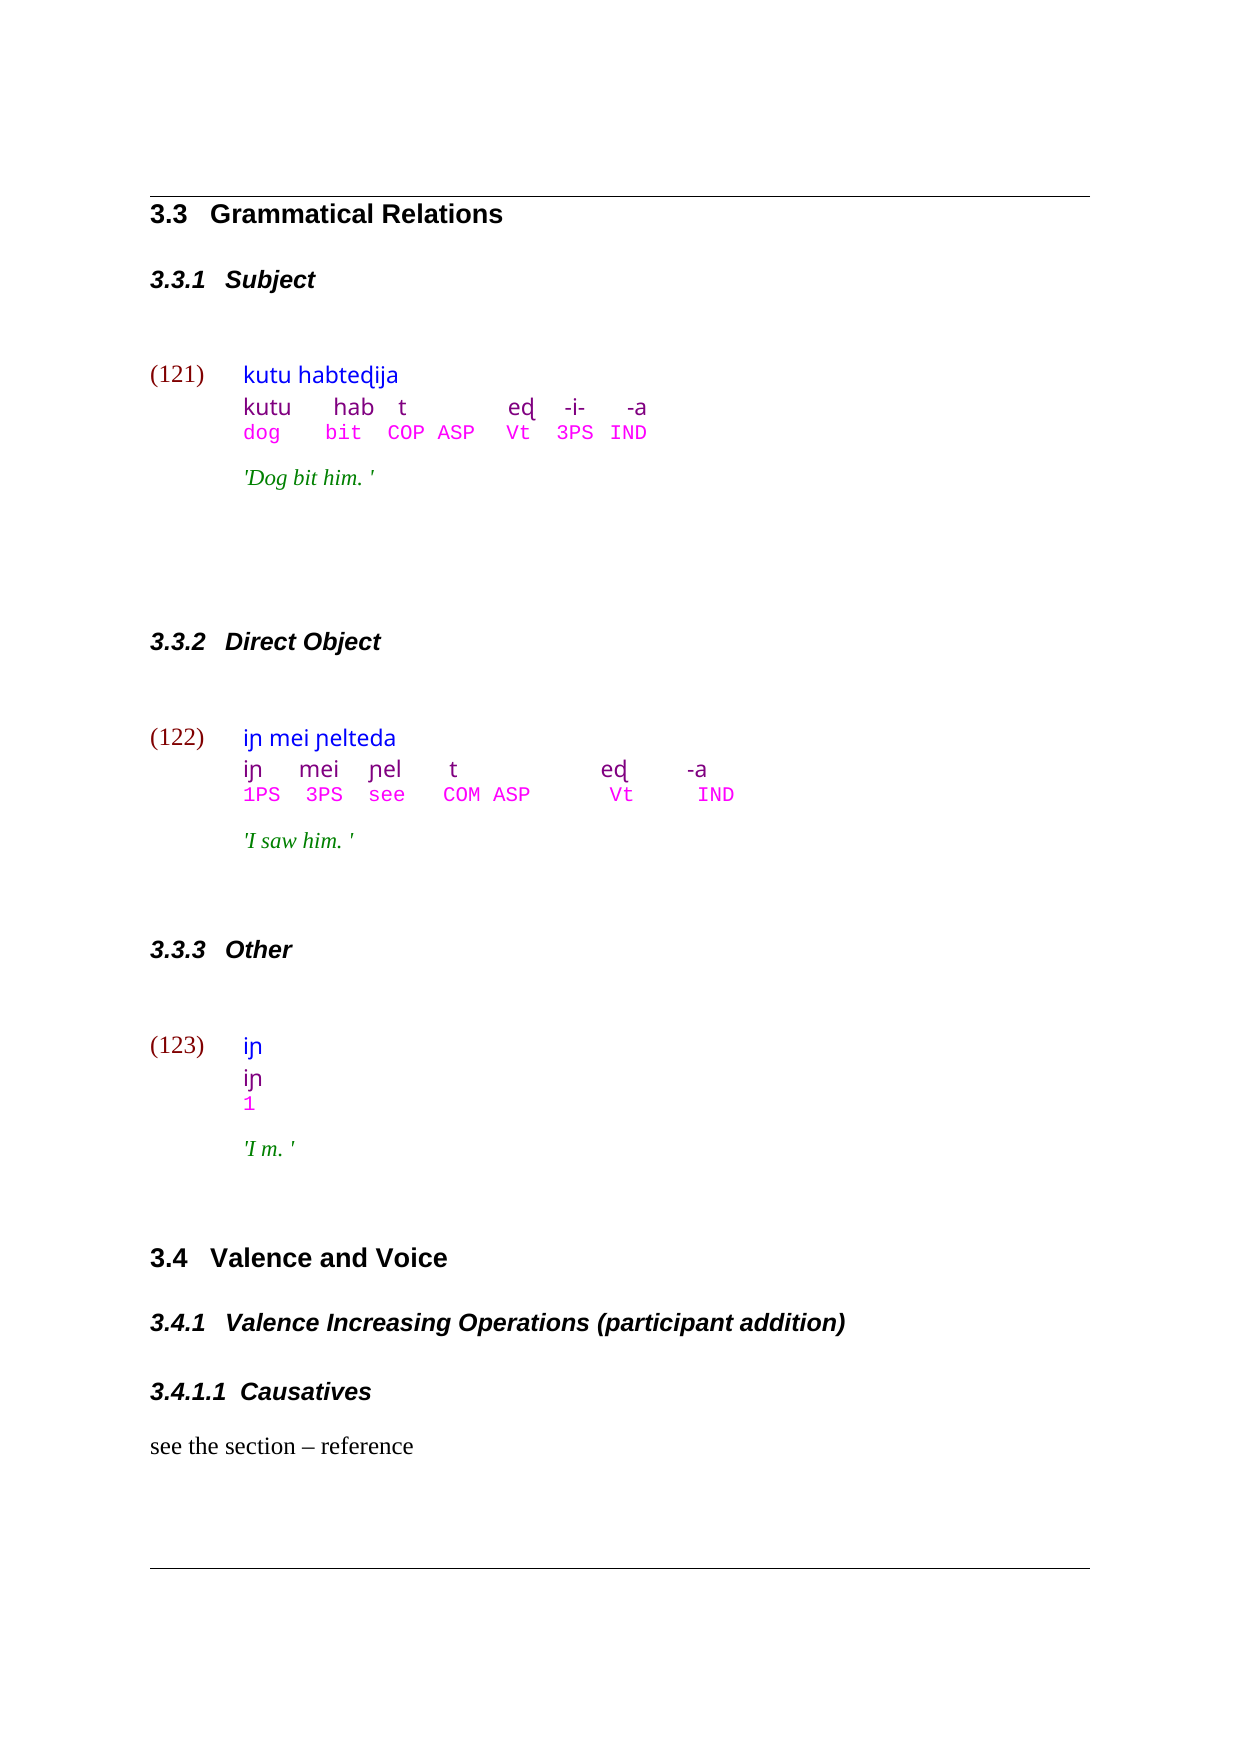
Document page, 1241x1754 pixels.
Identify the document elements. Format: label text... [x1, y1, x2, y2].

subtitle Subject [150, 261, 1090, 295]
table_cell 'I saw him. ' [235, 827, 1240, 853]
table_cell [143, 1135, 235, 1161]
subtitle Grammatical Relations [150, 197, 1090, 230]
table_cell [143, 391, 235, 422]
table_cell iɲ [235, 1061, 1240, 1093]
subtitle Direct Object [150, 624, 1090, 657]
table_cell [143, 827, 235, 853]
table_cell 'Dog bit him. ' [235, 464, 1240, 491]
subtitle Valence and Voice [150, 1241, 1090, 1274]
table_header iɲ mei ɲelteda [235, 722, 1240, 753]
subtitle Other [150, 932, 1090, 966]
table_cell kutu hab t eɖ -i- -a [235, 391, 1240, 422]
table_cell [143, 1093, 235, 1135]
text see the section – reference [150, 1428, 1090, 1461]
table_header [143, 722, 235, 753]
table_header [143, 359, 235, 391]
table_cell [143, 464, 235, 491]
table_cell dog bit COP ASP Vt 3PS IND [235, 422, 1240, 464]
table_cell [143, 784, 235, 827]
table_cell [143, 422, 235, 464]
table_header [143, 1030, 235, 1061]
subtitle Causatives [150, 1374, 1090, 1407]
table_cell [143, 1061, 235, 1093]
table_header kutu habteɖija [235, 359, 1240, 391]
table_cell 1 [235, 1093, 1240, 1135]
table_cell [143, 753, 235, 784]
table_cell iɲ mei ɲel t eɖ -a [235, 753, 1240, 784]
table_cell 'I m. ' [235, 1135, 1240, 1161]
table_cell 1PS 3PS see COM ASP Vt IND [235, 784, 1240, 827]
table_header iɲ [235, 1030, 1240, 1061]
subtitle Valence Increasing Operations (participant addition) [150, 1305, 1090, 1338]
